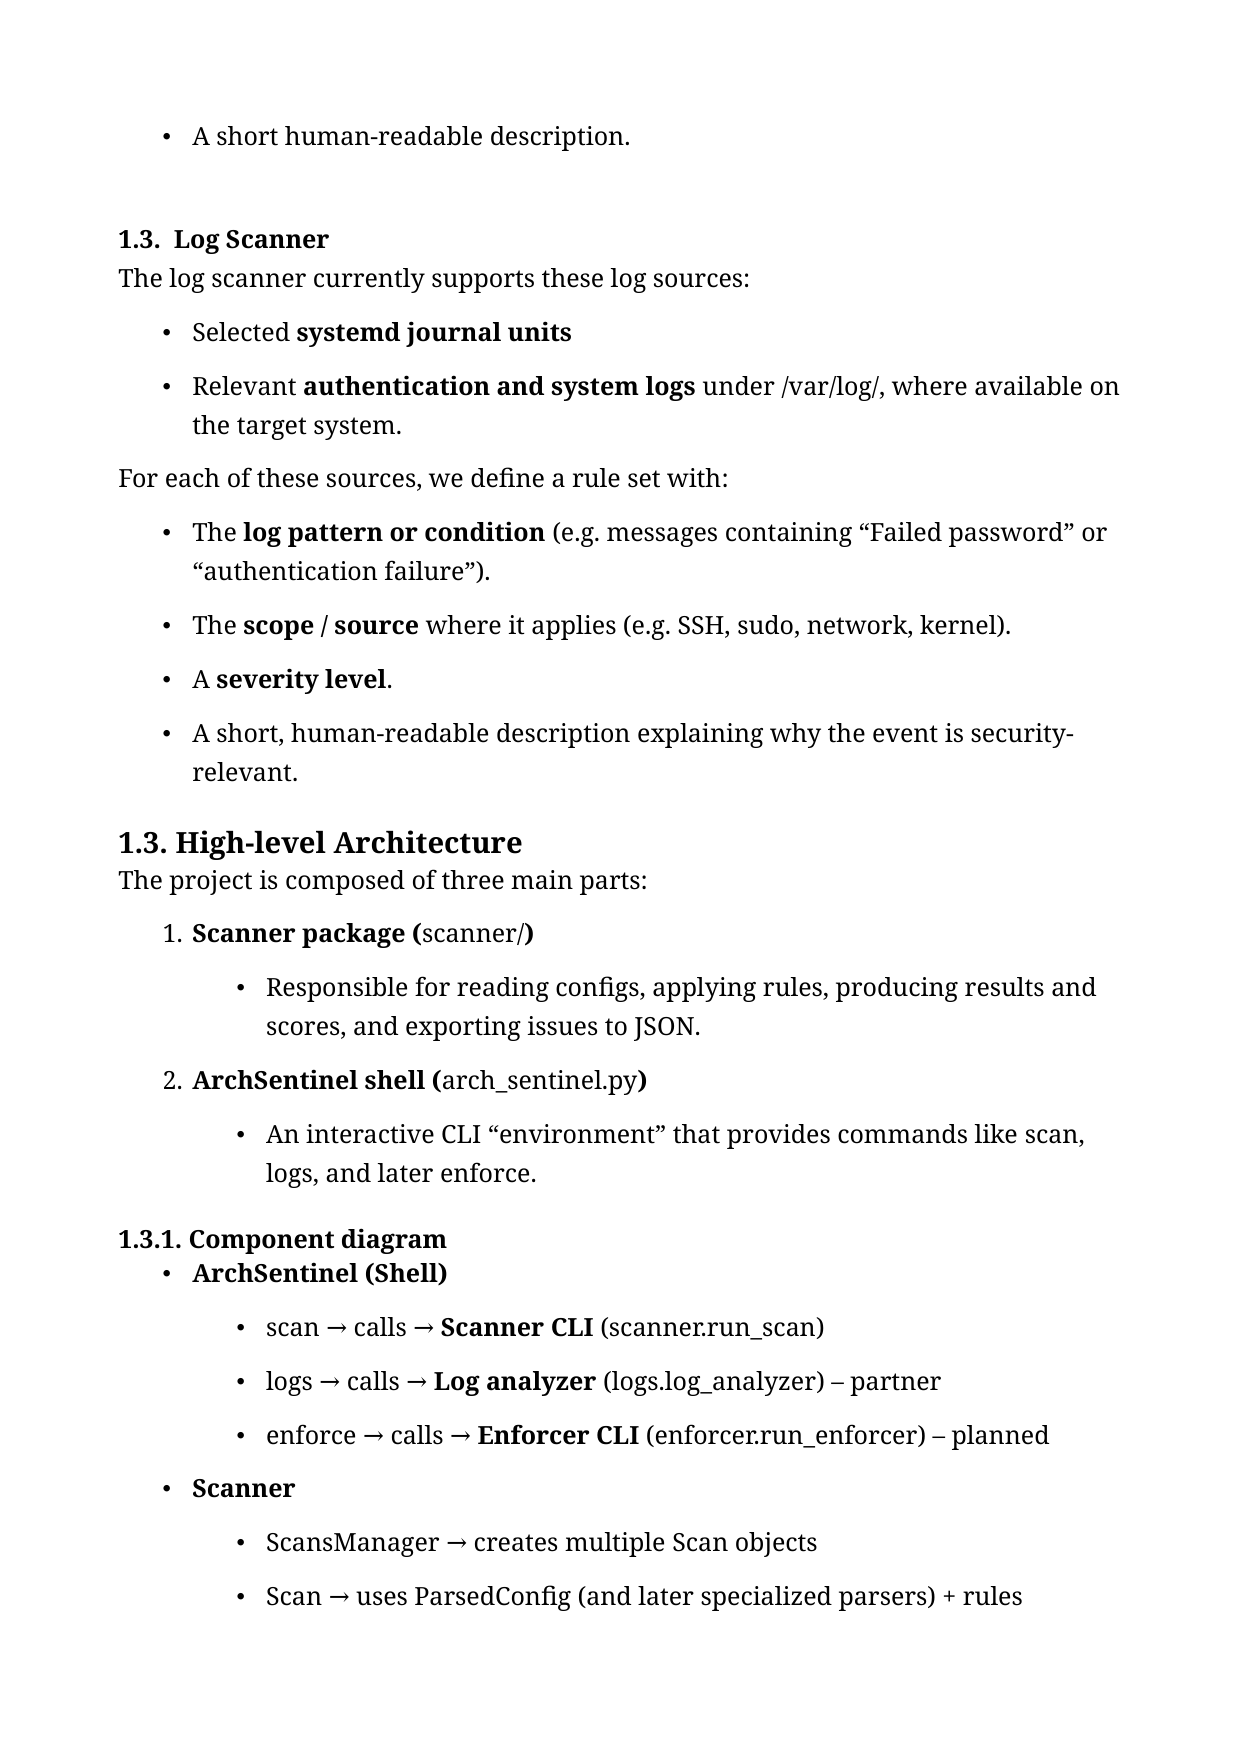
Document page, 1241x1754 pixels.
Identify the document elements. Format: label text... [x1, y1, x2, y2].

list Selected systemd journal units [162, 314, 1122, 348]
list scan → calls → Scanner CLI (scanner.run_scan) [236, 1310, 1122, 1344]
list Relevant authentication and system logs under /var/log/, where available on the target system. [162, 368, 1122, 441]
list ArchSentinel (Shell) [162, 1256, 1122, 1290]
list The log pattern or condition (e.g. messages containing “Failed password” or “authentication failure”). [162, 515, 1122, 588]
list ScansManager → creates multiple Scan objects [236, 1525, 1122, 1559]
list A severity level. [162, 661, 1122, 696]
list ArchSentinel shell (arch_sentinel.py) [162, 1063, 1122, 1097]
list Scanner package (scanner/) [162, 916, 1122, 950]
list Responsible for reading configs, applying rules, producing results and scores, and exporting issues to JSON. [236, 970, 1122, 1043]
list A short, human-readable description explaining why the event is security-relevant. [162, 715, 1122, 788]
subtitle 1.3.1. Component diagram [118, 1222, 1122, 1256]
text For each of these sources, we define a rule set with: [118, 461, 1122, 495]
list enforce → calls → Enforcer CLI (enforcer.run_enforcer) – planned [236, 1417, 1122, 1451]
subtitle 1.3. High-level Architecture [118, 823, 1122, 862]
text 1.3. Log Scanner The log scanner currently supports these log sources: [118, 221, 1122, 295]
list The scope / source where it applies (e.g. SSH, sudo, network, kernel). [162, 608, 1122, 642]
text The project is composed of three main parts: [118, 862, 1122, 896]
list logs → calls → Log analyzer (logs.log_analyzer) – partner [236, 1363, 1122, 1398]
list A short human-readable description. [162, 118, 1122, 152]
list Scanner [162, 1471, 1122, 1505]
list Scan → uses ParsedConfig (and later specialized parsers) + rules [236, 1578, 1122, 1613]
list An interactive CLI “environment” that provides commands like scan, logs, and later enforce. [236, 1117, 1122, 1190]
